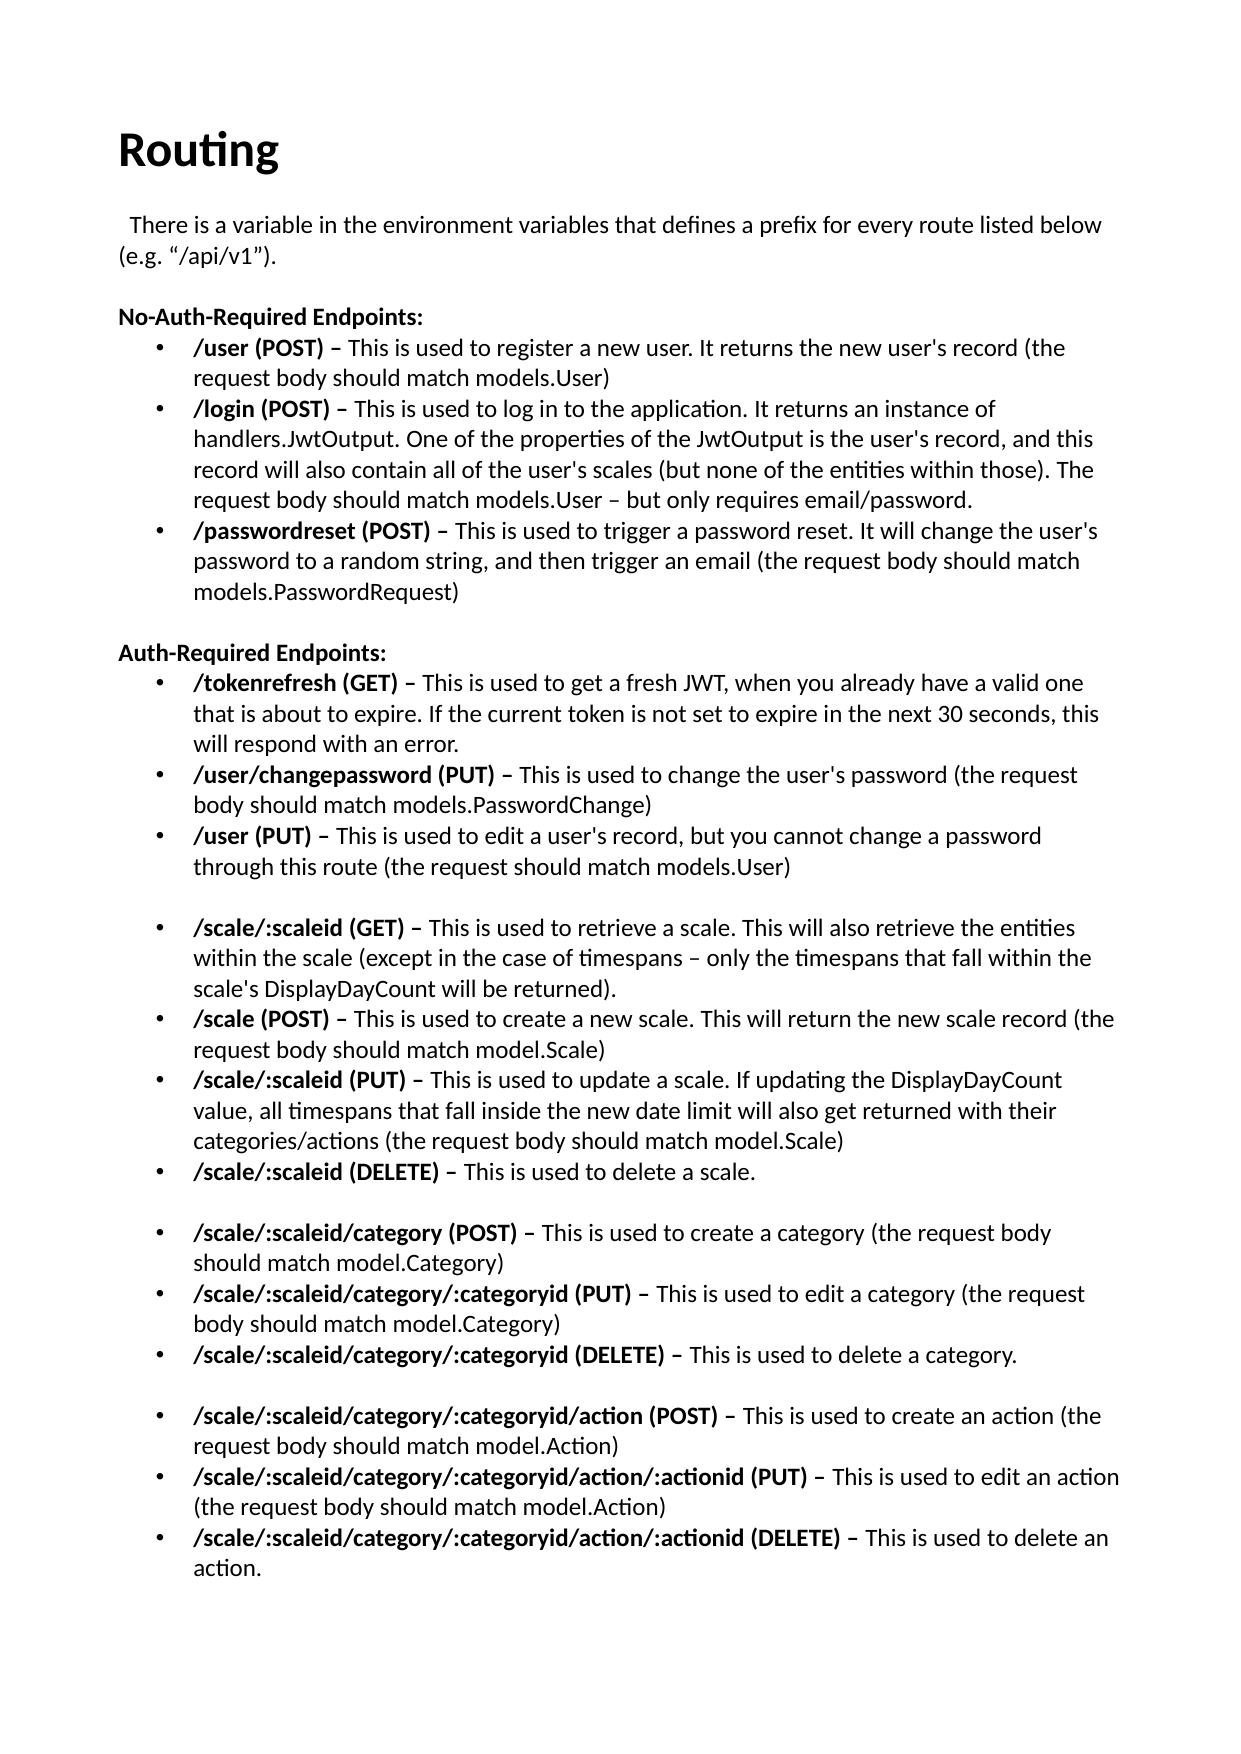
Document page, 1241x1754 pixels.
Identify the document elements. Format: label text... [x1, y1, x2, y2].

list /scale/:scaleid/category/:categoryid (PUT) – This is used to edit a category (the request body should match model.Category) [156, 1278, 1122, 1339]
text No-Auth-Required Endpoints: [118, 301, 1122, 332]
list /scale/:scaleid/category/:categoryid (DELETE) – This is used to delete a category. [156, 1339, 1122, 1369]
list /login (POST) – This is used to log in to the application. It returns an instance of handlers.JwtOutput. One of the properties of the JwtOutput is the user's record, and this record will also contain all of the user's scales (but none of the entities within those). The request body should match models.User – but only requires email/password. [156, 393, 1122, 515]
list /user/changepassword (PUT) – This is used to change the user's password (the request body should match models.PasswordChange) [156, 759, 1122, 820]
text There is a variable in the environment variables that defines a prefix for every route listed below (e.g. “/api/v1”). [118, 210, 1122, 271]
list /user (PUT) – This is used to edit a user's record, but you cannot change a password through this route (the request should match models.User) [156, 820, 1122, 881]
list /scale/:scaleid/category/:categoryid/action/:actionid (PUT) – This is used to edit an action (the request body should match model.Action) [156, 1461, 1122, 1522]
list /scale/:scaleid/category/:categoryid/action (POST) – This is used to create an action (the request body should match model.Action) [156, 1400, 1122, 1461]
text Auth-Required Endpoints: [118, 637, 1122, 667]
list /passwordreset (POST) – This is used to trigger a password reset. It will change the user's password to a random string, and then trigger an email (the request body should match models.PasswordRequest) [156, 515, 1122, 606]
list /scale/:scaleid/category/:categoryid/action/:actionid (DELETE) – This is used to delete an action. [156, 1522, 1122, 1583]
text Routing [118, 118, 1122, 179]
list /scale/:scaleid/category (POST) – This is used to create a category (the request body should match model.Category) [156, 1217, 1122, 1278]
list /scale/:scaleid (DELETE) – This is used to delete a scale. [156, 1156, 1122, 1186]
list /scale (POST) – This is used to create a new scale. This will return the new scale record (the request body should match model.Scale) [156, 1003, 1122, 1064]
list /scale/:scaleid (PUT) – This is used to update a scale. If updating the DisplayDayCount value, all timespans that fall inside the new date limit will also get returned with their categories/actions (the request body should match model.Scale) [156, 1064, 1122, 1156]
list /tokenrefresh (GET) – This is used to get a fresh JWT, when you already have a valid one that is about to expire. If the current token is not set to expire in the next 30 seconds, this will respond with an error. [156, 667, 1122, 759]
list /user (POST) – This is used to register a new user. It returns the new user's record (the request body should match models.User) [156, 332, 1122, 393]
list /scale/:scaleid (GET) – This is used to retrieve a scale. This will also retrieve the entities within the scale (except in the case of timespans – only the timespans that fall within the scale's DisplayDayCount will be returned). [156, 912, 1122, 1003]
